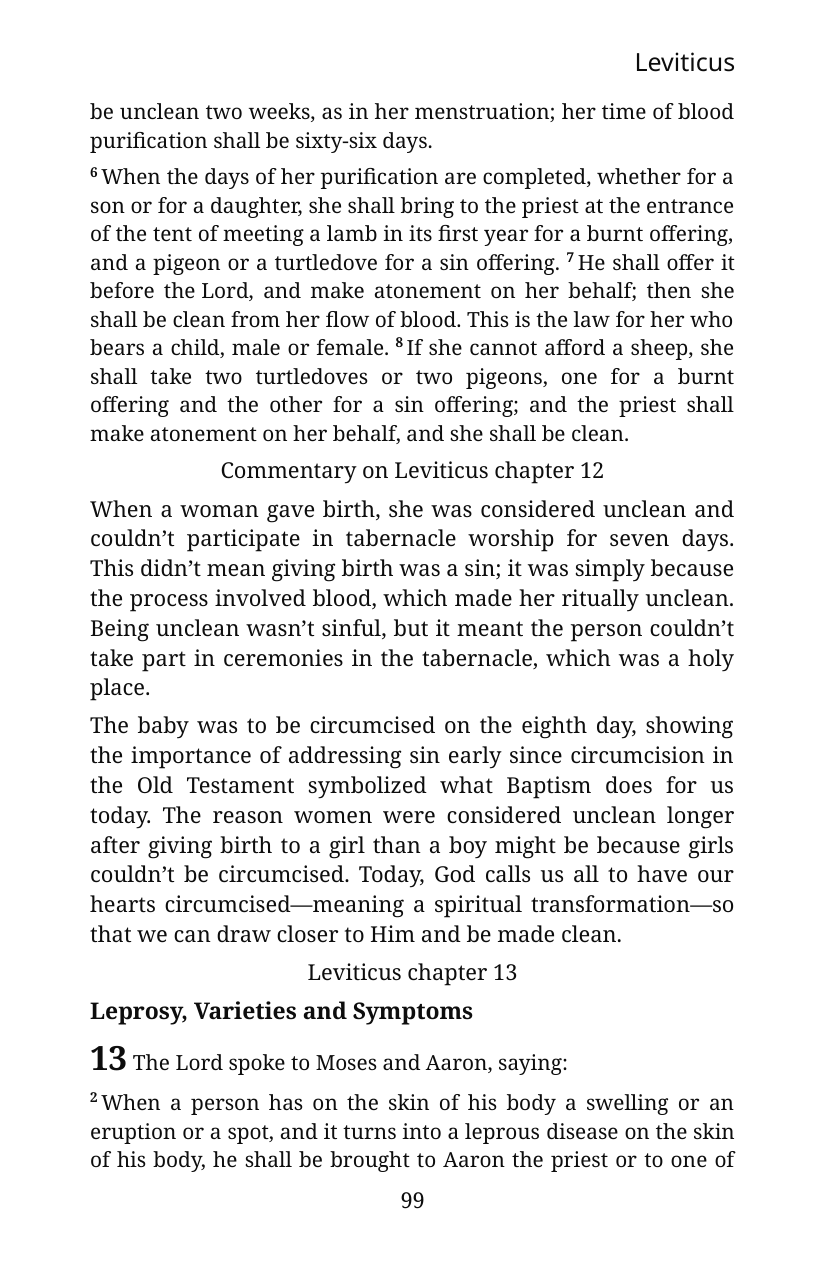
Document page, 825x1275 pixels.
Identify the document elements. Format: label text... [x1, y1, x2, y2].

text Leviticus chapter 13 [90, 957, 735, 987]
text When a woman gave birth, she was considered unclean and couldn’t participate in tabernacle worship for seven days. This didn’t mean giving birth was a sin; it was simply because the process involved blood, which made her ritually unclean. Being unclean wasn’t sinful, but it meant the person couldn’t take part in ceremonies in the tabernacle, which was a holy place. [90, 493, 735, 702]
text be unclean two weeks, as in her menstruation; her time of blood purification shall be sixty-six days. [90, 97, 735, 154]
text 13 The Lord spoke to Moses and Aaron, saying: [90, 1035, 735, 1080]
text Leprosy, Varieties and Symptoms [90, 995, 735, 1026]
text Commentary on Leviticus chapter 12 [90, 455, 735, 485]
text The baby was to be circumcised on the eighth day, showing the importance of addressing sin early since circumcision in the Old Testament symbolized what Baptism does for us today. The reason women were considered unclean longer after giving birth to a girl than a boy might be because girls couldn’t be circumcised. Today, God calls us all to have our hearts circumcised—meaning a spiritual transformation—so that we can draw closer to Him and be made clean. [90, 710, 735, 949]
text 2 When a person has on the skin of his body a swelling or an eruption or a spot, and it turns into a leprous disease on the skin of his body, he shall be brought to Aaron the priest or to one of [90, 1088, 735, 1174]
text 6 When the days of her purification are completed, whether for a son or for a daughter, she shall bring to the priest at the entrance of the tent of meeting a lamb in its first year for a burnt offering, and a pigeon or a turtledove for a sin offering. 7 He shall offer it before the Lord, and make atonement on her behalf; then she shall be clean from her flow of blood. This is the law for her who bears a child, male or female. 8 If she cannot afford a sheep, she shall take two turtledoves or two pigeons, one for a burnt offering and the other for a sin offering; and the priest shall make atonement on her behalf, and she shall be clean. [90, 163, 735, 447]
